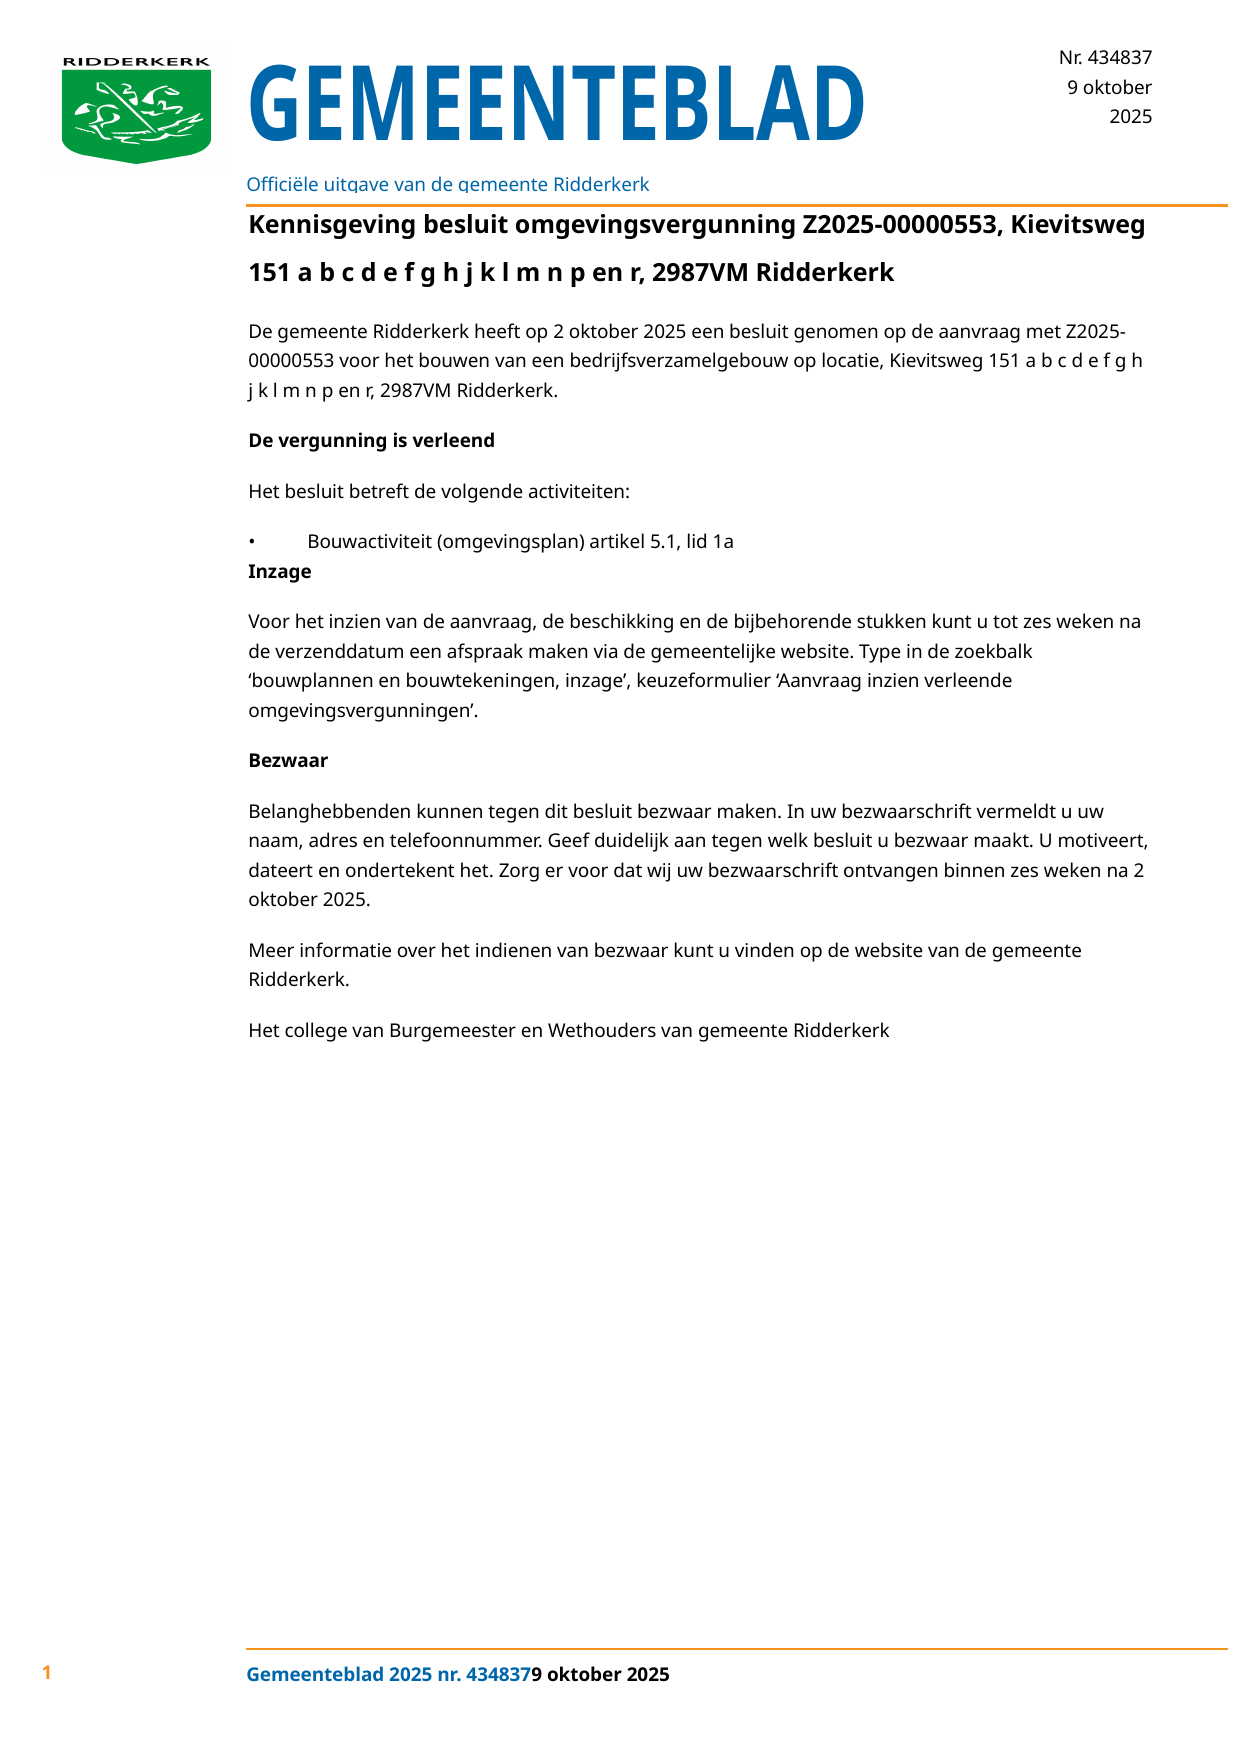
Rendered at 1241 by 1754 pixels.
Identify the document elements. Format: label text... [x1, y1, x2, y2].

text Belanghebbenden kunnen tegen dit besluit bezwaar maken. In uw bezwaarschrift vermeldt u uw naam, adres en telefoonnummer. Geef duidelijk aan tegen welk besluit u bezwaar maakt. U motiveert, dateert en ondertekent het. Zorg er voor dat wij uw bezwaarschrift ontvangen binnen zes weken na 2 oktober 2025. [248, 798, 1152, 912]
text Het besluit betreft de volgende activiteiten: [248, 478, 1152, 504]
picture [41, 47, 231, 172]
text Het college van Burgemeester en Wethouders van gemeente Ridderkerk [248, 1017, 1152, 1043]
text De gemeente Ridderkerk heeft op 2 oktober 2025 een besluit genomen op de aanvraag met Z2025-00000553 voor het bouwen van een bedrijfsverzamelgebouw op locatie, Kievitsweg 151 a b c d e f g h j k l m n p en r, 2987VM Ridderkerk. [248, 318, 1152, 403]
text Voor het inzien van de aanvraag, de beschikking en de bijbehorende stukken kunt u tot zes weken na de verzenddatum een afspraak maken via de gemeentelijke website. Type in de zoekbalk ‘bouwplannen en bouwtekeningen, inzage’, keuzeformulier ‘Aanvraag inzien verleende omgevingsvergunningen’. [248, 608, 1152, 723]
list Bouwactiviteit (omgevingsplan) artikel 5.1, lid 1a [248, 528, 1152, 554]
text De vergunning is verleend [248, 427, 1152, 453]
text Inzage [248, 558, 1152, 584]
text Kennisgeving besluit omgevingsvergunning Z2025-00000553, Kievitsweg 151 a b c d e f g h j k l m n p en r, 2987VM Ridderkerk [248, 207, 1152, 288]
text Meer informatie over het indienen van bezwaar kunt u vinden op de website van de gemeente Ridderkerk. [248, 937, 1152, 992]
text Bezwaar [248, 747, 1152, 773]
